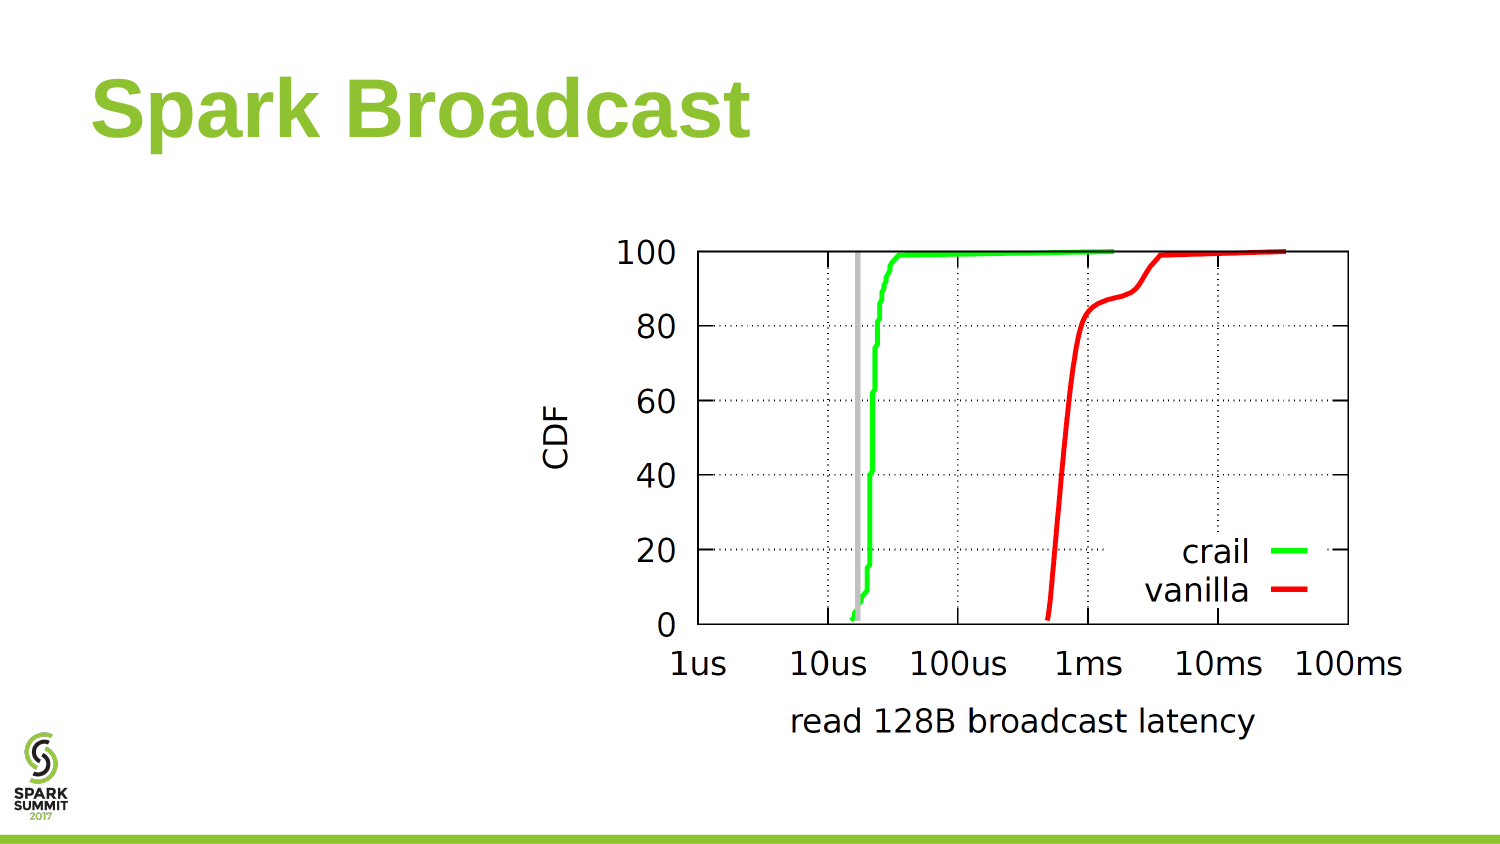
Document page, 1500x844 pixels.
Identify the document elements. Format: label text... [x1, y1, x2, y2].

title Spark Broadcast [75, 33, 1425, 175]
picture [13, 731, 69, 833]
picture [534, 224, 1411, 740]
